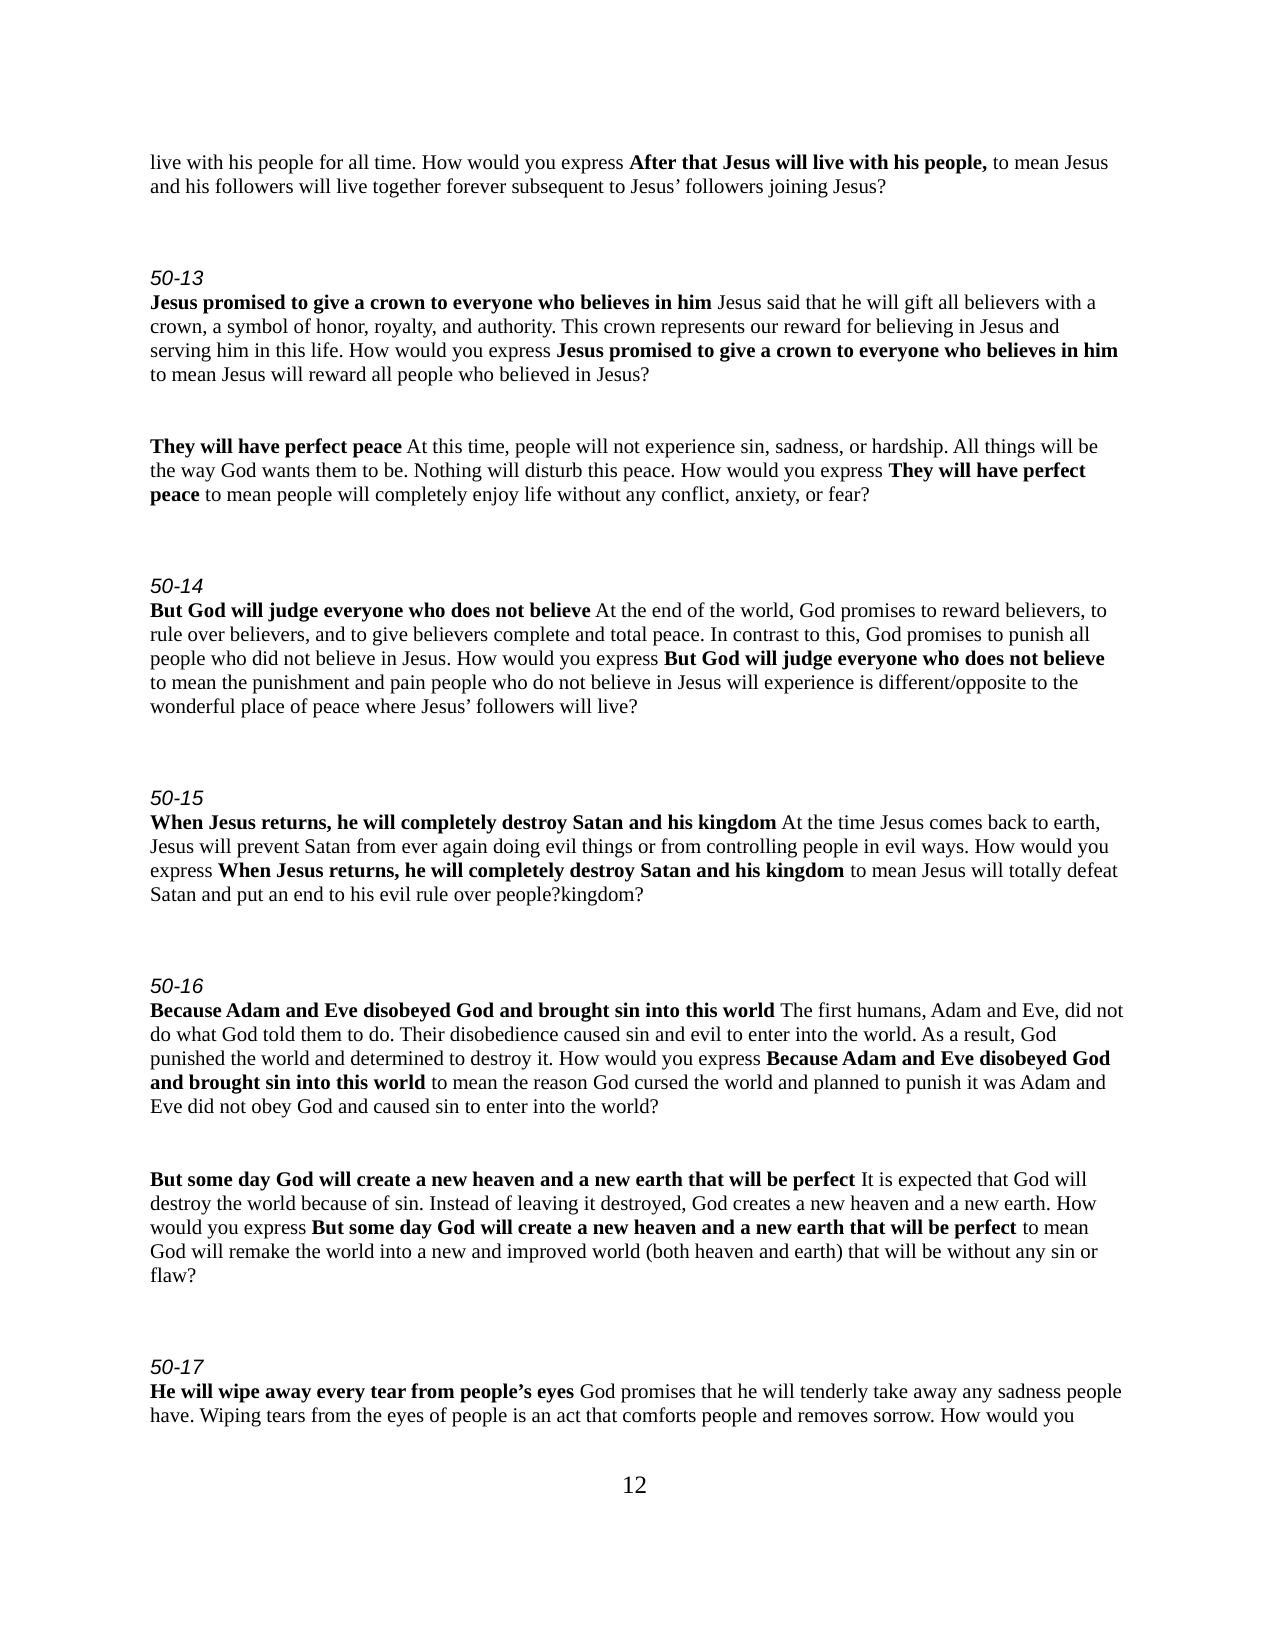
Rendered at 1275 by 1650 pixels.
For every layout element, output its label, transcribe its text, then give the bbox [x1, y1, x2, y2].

text But some day God will create a new heaven and a new earth that will be perfect It is expected that God will destroy the world because of sin. Instead of leaving it destroyed, God creates a new heaven and a new earth. How would you express But some day God will create a new heaven and a new earth that will be perfect to mean God will remake the world into a new and improved world (both heaven and earth) that will be without any sin or flaw? [150, 1167, 1125, 1287]
subtitle 50-16 [150, 974, 1125, 998]
text When Jesus returns, he will completely destroy Satan and his kingdom At the time Jesus comes back to earth, Jesus will prevent Satan from ever again doing evil things or from controlling people in evil ways. How would you express When Jesus returns, he will completely destroy Satan and his kingdom to mean Jesus will totally defeat Satan and put an end to his evil rule over people?kingdom? [150, 810, 1125, 906]
text They will have perfect peace At this time, people will not experience sin, sadness, or hardship. All things will be the way God wants them to be. Nothing will disturb this peace. How would you express They will have perfect peace to mean people will completely enjoy life without any conflict, anxiety, or fear? [150, 434, 1125, 506]
text live with his people for all time. How would you express After that Jesus will live with his people, to mean Jesus and his followers will live together forever subsequent to Jesus’ followers joining Jesus? [150, 150, 1125, 198]
subtitle 50-17 [150, 1354, 1125, 1378]
subtitle 50-15 [150, 786, 1125, 810]
text But God will judge everyone who does not believe At the end of the world, God promises to reward believers, to rule over believers, and to give believers complete and total peace. In contrast to this, God promises to punish all people who did not believe in Jesus. How would you express But God will judge everyone who does not believe to mean the punishment and pain people who do not believe in Jesus will experience is different/opposite to the wonderful place of peace where Jesus’ followers will live? [150, 598, 1125, 718]
text Because Adam and Eve disobeyed God and brought sin into this world The first humans, Adam and Eve, did not do what God told them to do. Their disobedience caused sin and evil to enter into the world. As a result, God punished the world and determined to destroy it. How would you express Because Adam and Eve disobeyed God and brought sin into this world to mean the reason God cursed the world and planned to punish it was Adam and Eve did not obey God and caused sin to enter into the world? [150, 998, 1125, 1118]
text Jesus promised to give a crown to everyone who believes in him Jesus said that he will gift all believers with a crown, a symbol of honor, royalty, and authority. This crown represents our reward for believing in Jesus and serving him in this life. How would you express Jesus promised to give a crown to everyone who believes in him to mean Jesus will reward all people who believed in Jesus? [150, 290, 1125, 386]
text He will wipe away every tear from people’s eyes God promises that he will tenderly take away any sadness people have. Wiping tears from the eyes of people is an act that comforts people and removes sorrow. How would you [150, 1378, 1125, 1427]
subtitle 50-14 [150, 574, 1125, 598]
subtitle 50-13 [150, 266, 1125, 290]
